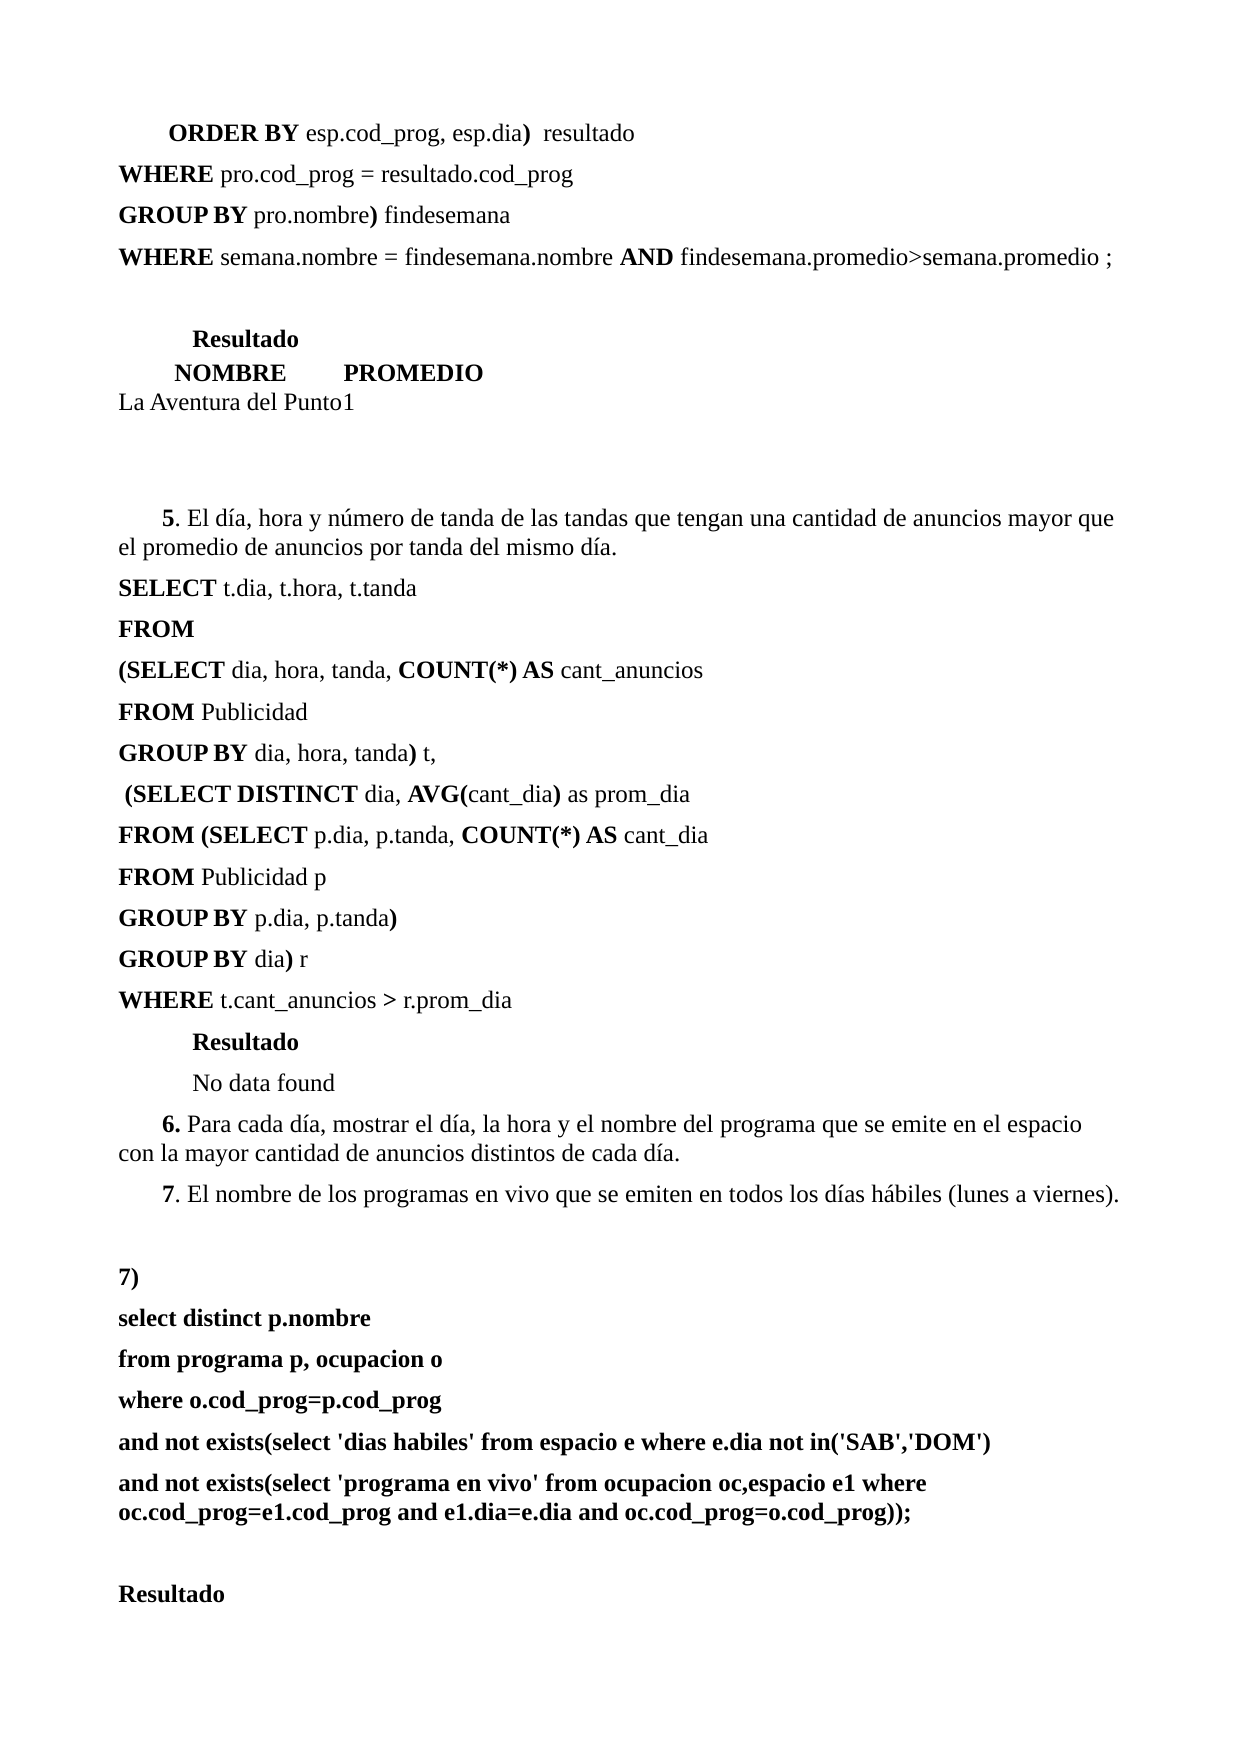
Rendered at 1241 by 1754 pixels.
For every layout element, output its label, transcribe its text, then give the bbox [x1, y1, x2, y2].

text and not exists(select 'programa en vivo' from ocupacion oc,espacio e1 where oc.cod_prog=e1.cod_prog and e1.dia=e.dia and oc.cod_prog=o.cod_prog)); [118, 1468, 1122, 1525]
text WHERE pro.cod_prog = resultado.cod_prog [118, 159, 1122, 188]
text FROM (SELECT p.dia, p.tanda, COUNT(*) AS cant_dia [118, 820, 1122, 849]
text WHERE t.cant_anuncios > r.prom_dia [118, 985, 1122, 1014]
text where o.cod_prog=p.cod_prog [118, 1385, 1122, 1414]
text 7. El nombre de los programas en vivo que se emiten en todos los días hábiles (lunes a viernes). [118, 1179, 1122, 1208]
text WHERE semana.nombre = findesemana.nombre AND findesemana.promedio>semana.promedio ; [118, 242, 1122, 271]
text FROM Publicidad p [118, 862, 1122, 890]
text Resultado [118, 1027, 1122, 1055]
text FROM [118, 614, 1122, 643]
table_cell La Aventura del Punto [118, 387, 342, 415]
text Resultado [118, 324, 1122, 353]
table_header PROMEDIO [343, 358, 484, 387]
text select distinct p.nombre [118, 1303, 1122, 1332]
text (SELECT DISTINCT dia, AVG(cant_dia) as prom_dia [118, 779, 1122, 808]
text 7) [118, 1262, 1122, 1290]
text from programa p, ocupacion o [118, 1344, 1122, 1373]
text 5. El día, hora y número de tanda de las tandas que tengan una cantidad de anuncios mayor que el promedio de anuncios por tanda del mismo día. [118, 503, 1122, 560]
text GROUP BY p.dia, p.tanda) [118, 903, 1122, 932]
text GROUP BY pro.nombre) findesemana [118, 201, 1122, 229]
text (SELECT dia, hora, tanda, COUNT(*) AS cant_anuncios [118, 655, 1122, 684]
text GROUP BY dia, hora, tanda) t, [118, 738, 1122, 767]
text Resultado [118, 1579, 1122, 1608]
text No data found [118, 1068, 1122, 1097]
text FROM Publicidad [118, 697, 1122, 725]
text and not exists(select 'dias habiles' from espacio e where e.dia not in('SAB','DOM') [118, 1427, 1122, 1455]
text ORDER BY esp.cod_prog, esp.dia) resultado [118, 118, 1122, 147]
table_header NOMBRE [118, 358, 342, 387]
text GROUP BY dia) r [118, 944, 1122, 973]
text SELECT t.dia, t.hora, t.tanda [118, 573, 1122, 602]
table_cell 1 [343, 387, 484, 415]
table_cell [118, 416, 484, 420]
text 6. Para cada día, mostrar el día, la hora y el nombre del programa que se emite en el espacio con la mayor cantidad de anuncios distintos de cada día. [118, 1109, 1122, 1167]
